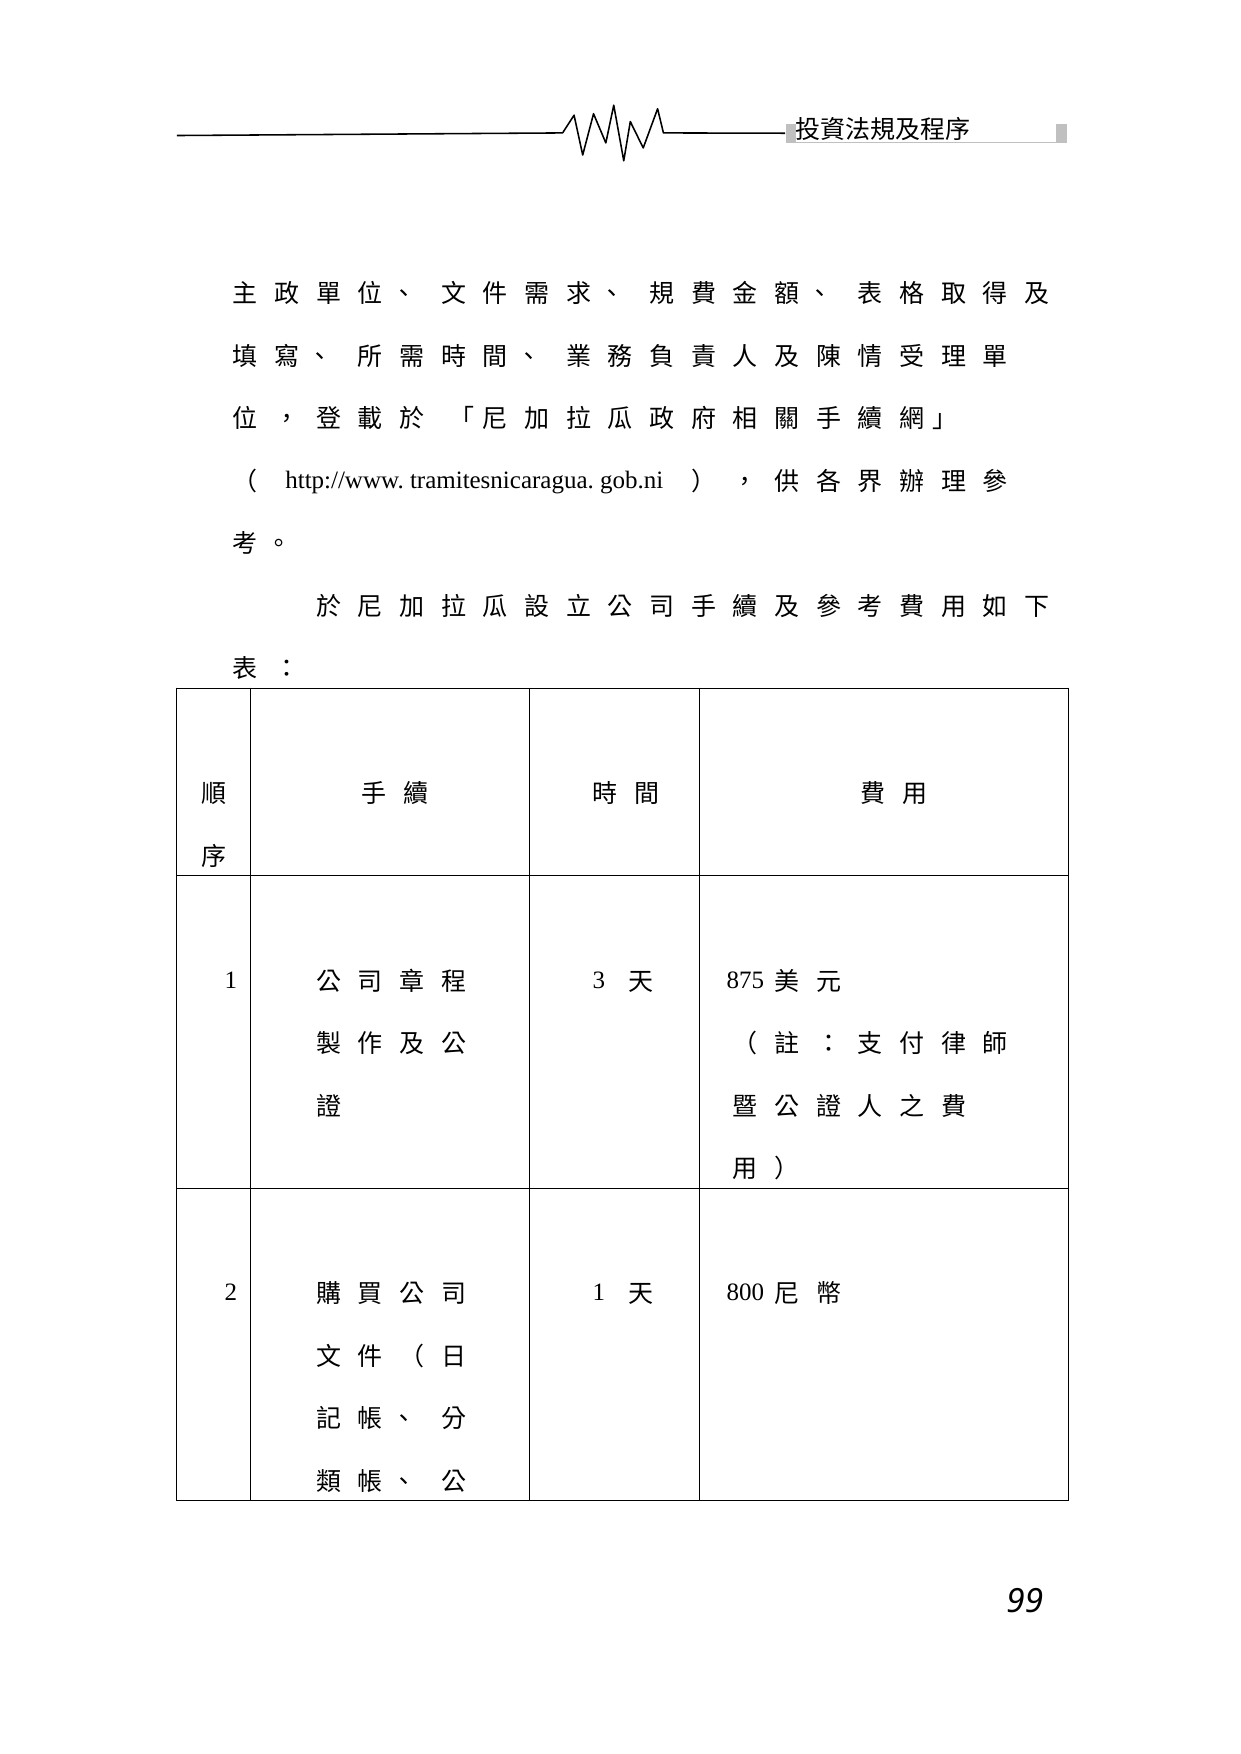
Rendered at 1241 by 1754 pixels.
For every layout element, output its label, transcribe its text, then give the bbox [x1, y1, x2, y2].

table_cell 1 [177, 876, 250, 1188]
table_cell 購買公司文件（日記帳、分類帳、公 [251, 1189, 529, 1500]
table_cell 公司章程製作及公證 [251, 876, 529, 1188]
table_header 費用 [700, 689, 1068, 875]
table_header 順序 [177, 689, 250, 875]
table_header 時間 [530, 689, 699, 875]
table_cell 3天 [530, 876, 699, 1188]
text 於尼加拉瓜設立公司手續及參考費用如下表： [224, 563, 1058, 688]
table_header 手續 [251, 689, 529, 875]
text 主政單位、文件需求、規費金額、表格取得及填寫、所需時間、業務負責人及陳情受理單位，登載於「尼加拉瓜政府相關手續網」（http://www. tramitesnicaragua. gob.ni），供各界辦理參考。 [224, 250, 1058, 563]
table_cell 800尼幣 [700, 1189, 1068, 1500]
table_cell 1天 [530, 1189, 699, 1500]
table_cell 2 [177, 1189, 250, 1500]
table_cell 875美元 （註：支付律師暨公證人之費用） [700, 876, 1068, 1188]
